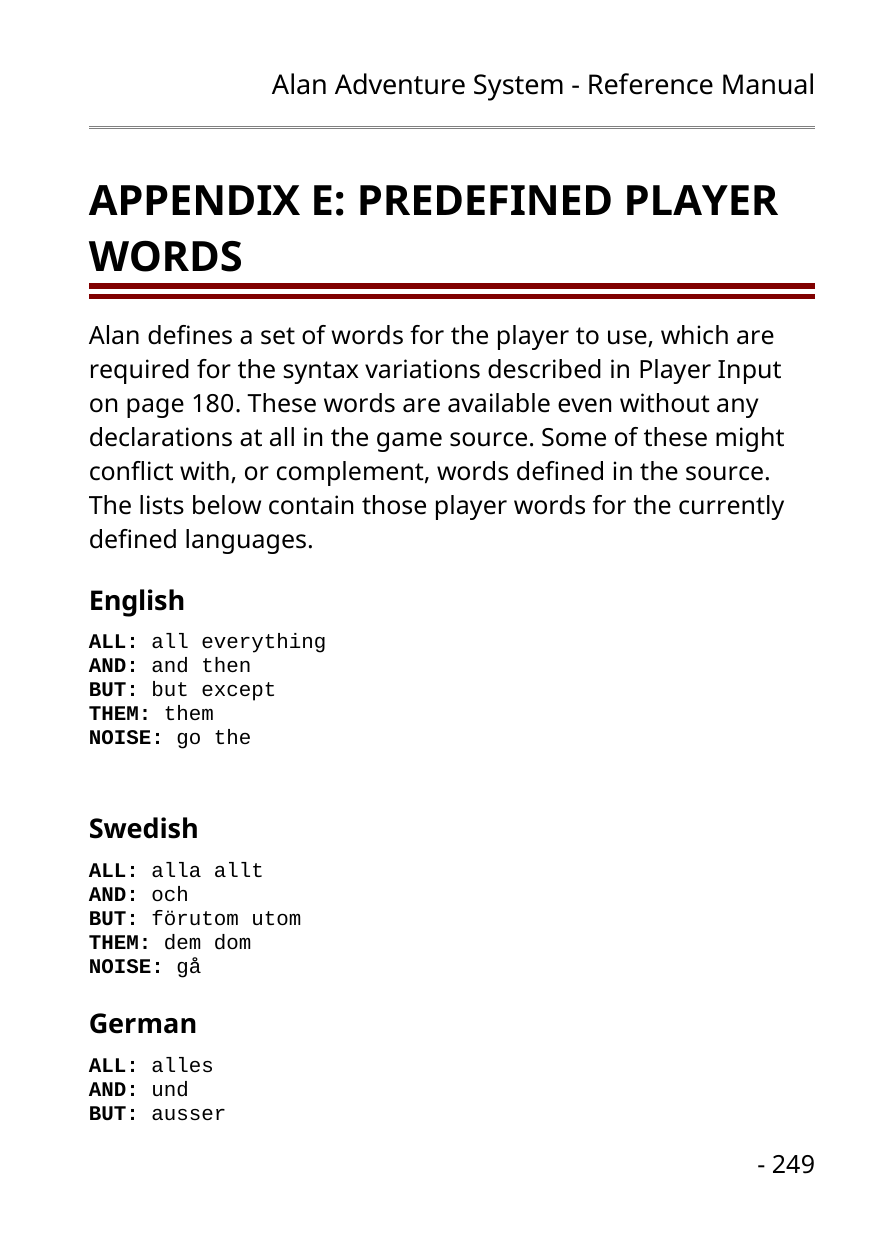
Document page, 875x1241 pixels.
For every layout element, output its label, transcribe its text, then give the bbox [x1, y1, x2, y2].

subtitle English [88, 581, 815, 618]
subtitle German [88, 1005, 815, 1042]
subtitle Swedish [88, 810, 815, 847]
text ALL: alla allt AND: och BUT: förutom utom THEM: dem dom NOISE: gå [88, 860, 815, 980]
subtitle Predefined player words [88, 171, 815, 299]
text Alan defines a set of words for the player to use, which are required for the syntax variations described in Player Input on page 142. These words are available even without any declarations at all in the game source. Some of these might conflict with, or complement, words defined in the source. The lists below contain those player words for the currently defined languages. [88, 318, 815, 556]
text ALL: alles AND: und BUT: ausser [88, 1055, 815, 1127]
text ALL: all everything AND: and then BUT: but except THEM: them NOISE: go the [88, 631, 815, 785]
